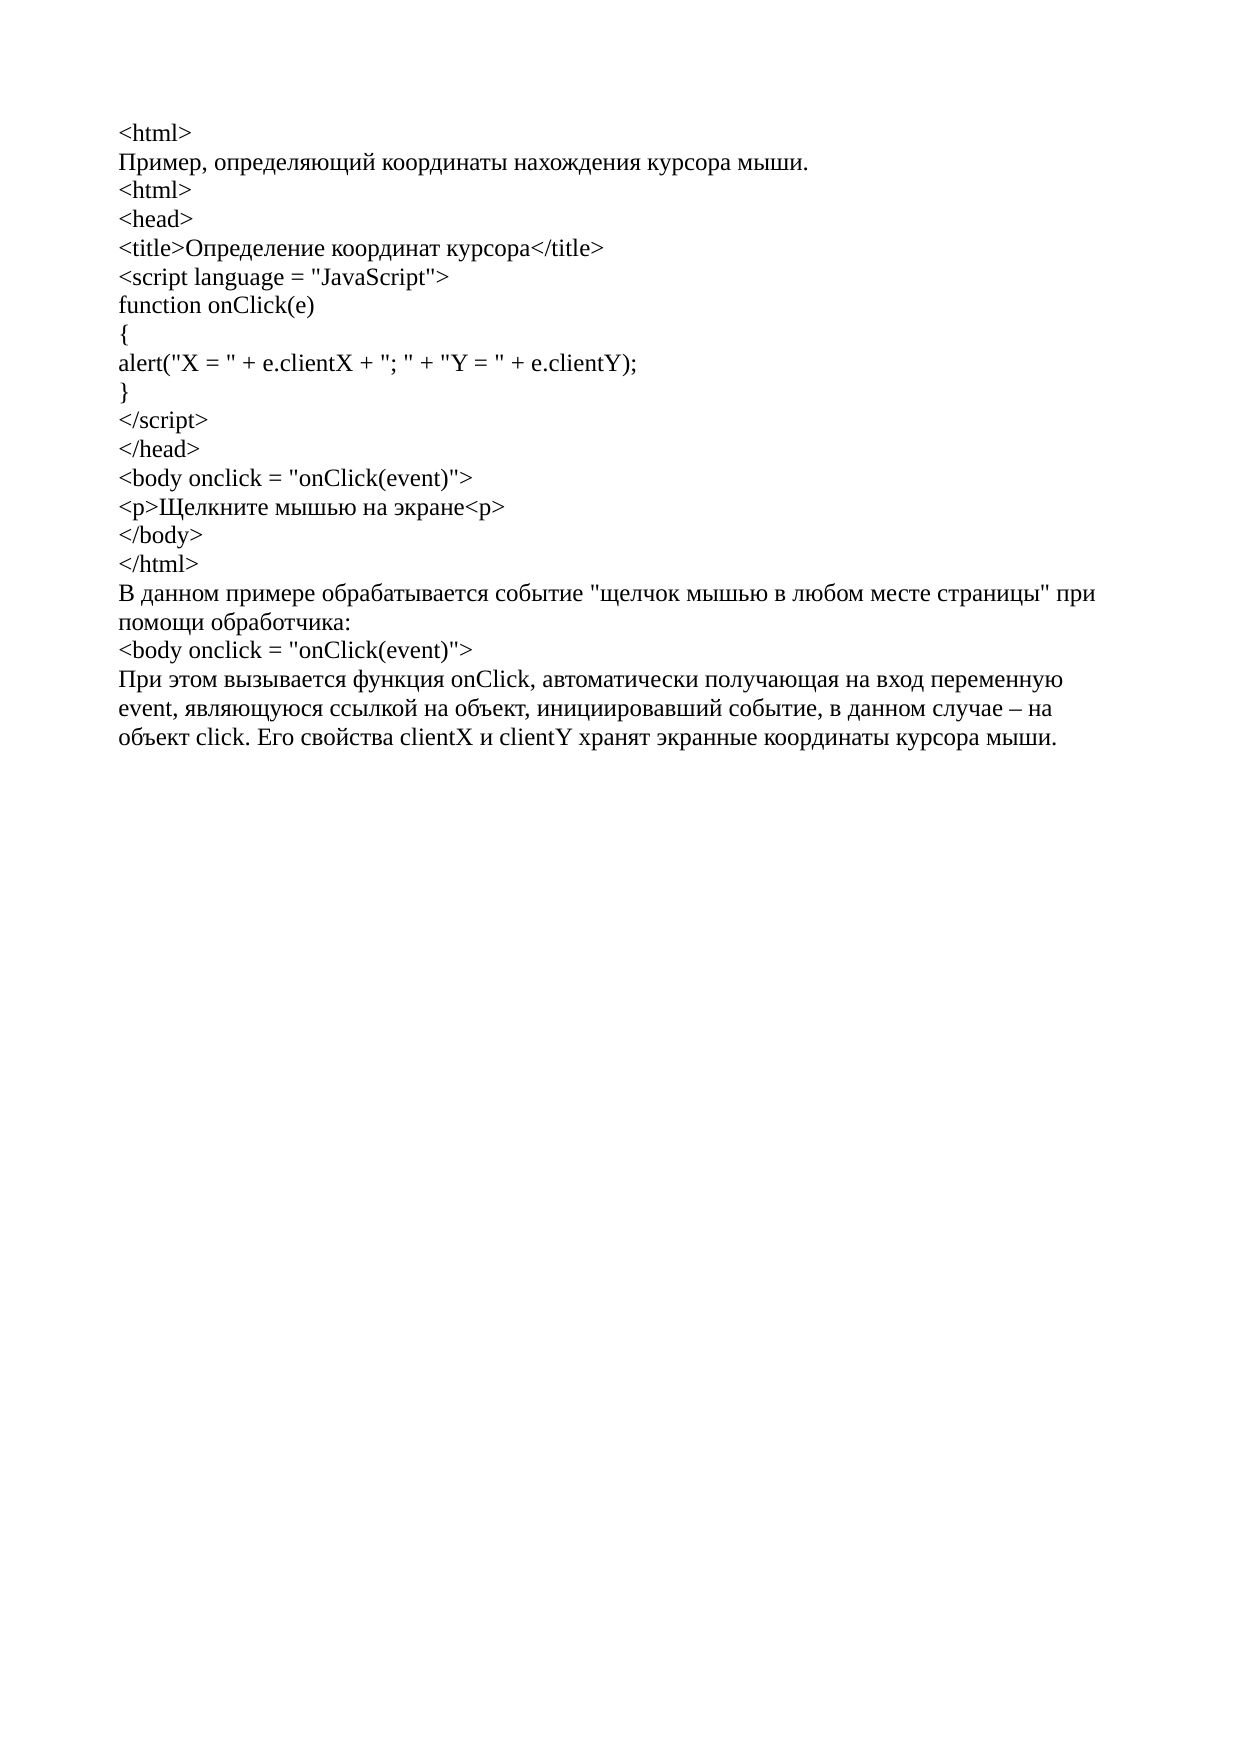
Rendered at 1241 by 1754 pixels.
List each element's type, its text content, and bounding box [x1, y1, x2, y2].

text В данном примере обрабатывается событие "щелчок мышью в любом месте страницы" при помощи обработчика: [118, 578, 1122, 636]
text <html> Пример, определяющий координаты нахождения курсора мыши. <html> <head> <title>Определение координат курсора</title> <script language = "JavaScript"> function onClick(e) { alert("X = " + e.clientX + "; " + "Y = " + e.clientY); } </script> </head> <body onclick = "onClick(event)"> <p>Щелкните мышью на экране<p> </body> </html> [118, 118, 1122, 578]
text При этом вызывается функция onClick, автоматически получающая на вход переменную event, являющуюся ссылкой на объект, инициировавший событие, в данном случае – на объект click. Его свойства clientX и clientY хранят экранные координаты курсора мыши. [118, 664, 1122, 751]
text <body onclick = "onClick(event)"> [118, 636, 1122, 664]
